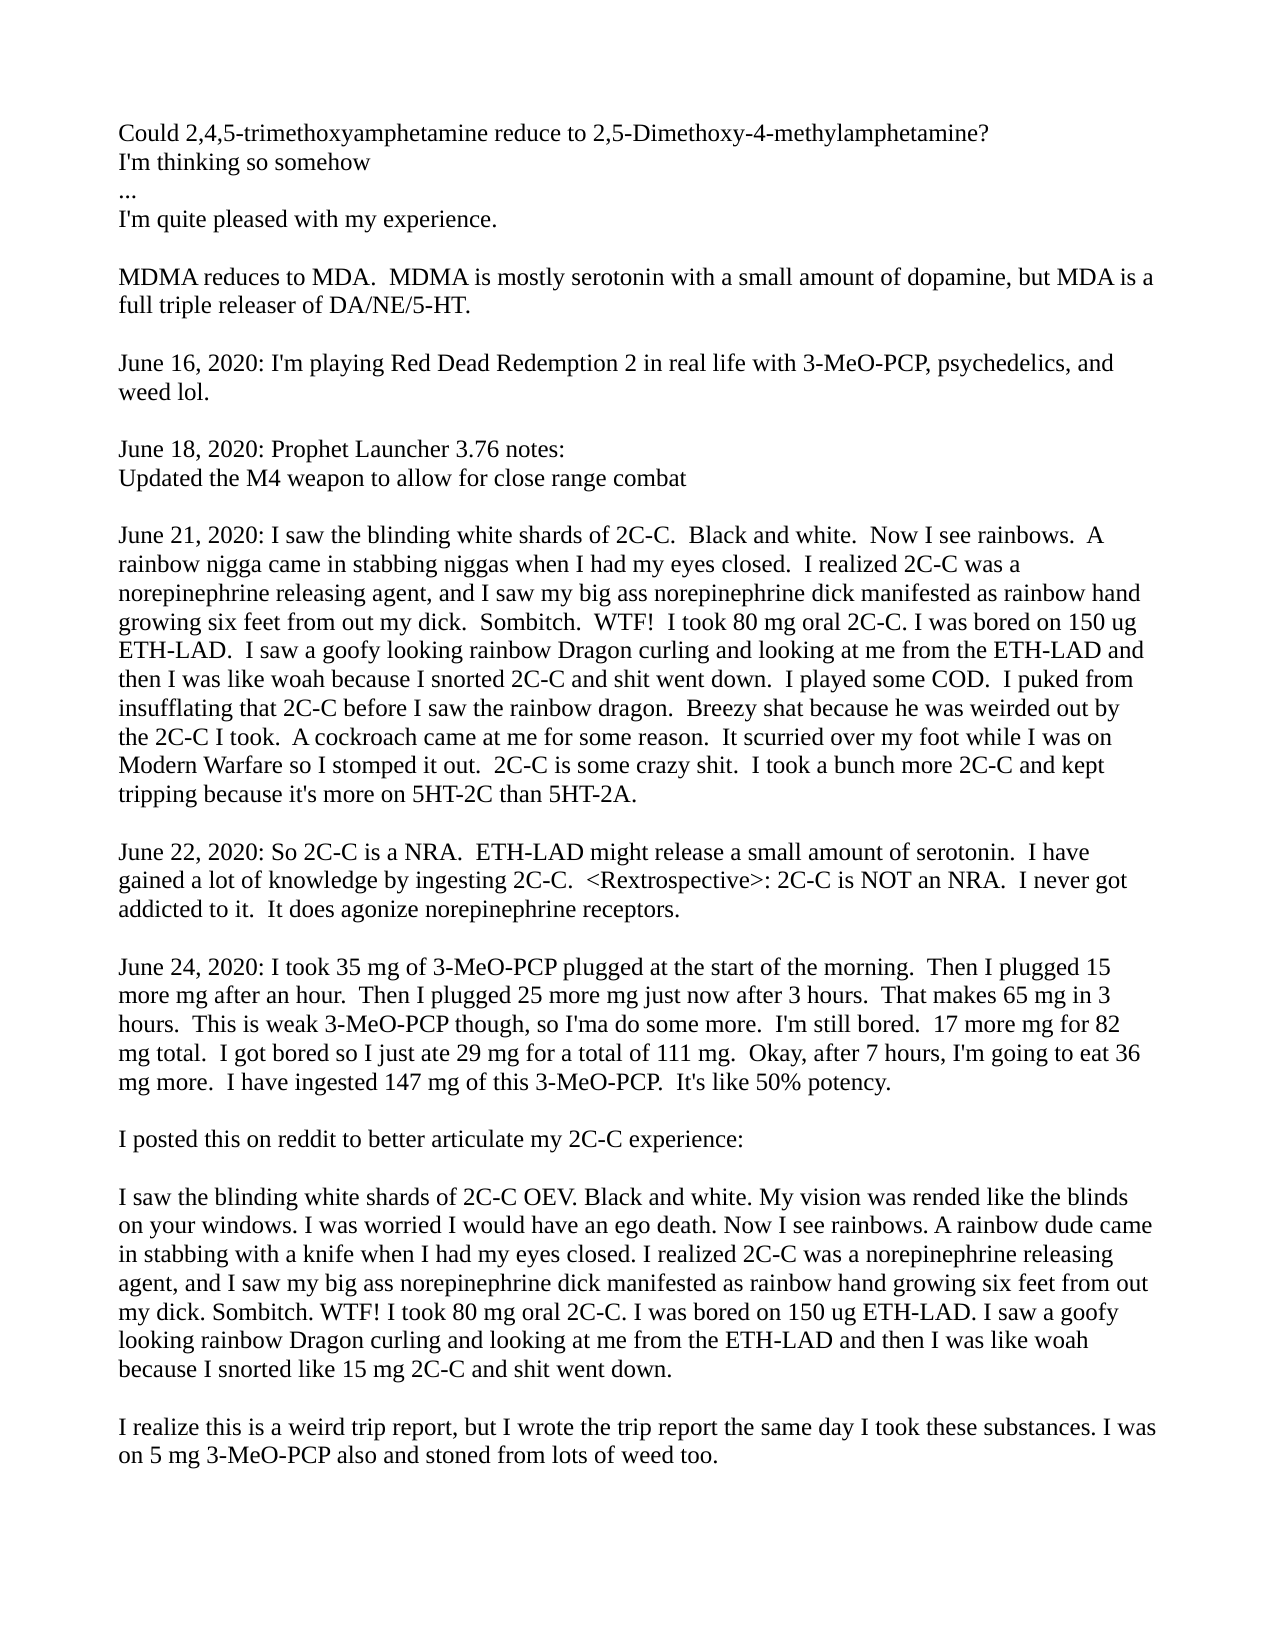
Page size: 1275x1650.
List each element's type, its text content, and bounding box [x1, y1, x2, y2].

text June 16, 2020: I'm playing Red Dead Redemption 2 in real life with 3-MeO-PCP, psychedelics, and weed lol. [118, 348, 1157, 406]
text June 24, 2020: I took 35 mg of 3-MeO-PCP plugged at the start of the morning. Then I plugged 15 more mg after an hour. Then I plugged 25 more mg just now after 3 hours. That makes 65 mg in 3 hours. This is weak 3-MeO-PCP though, so I'ma do some more. I'm still bored. 17 more mg for 82 mg total. I got bored so I just ate 29 mg for a total of 111 mg. Okay, after 7 hours, I'm going to eat 36 mg more. I have ingested 147 mg of this 3-MeO-PCP. It's like 50% potency. [118, 952, 1157, 1096]
text June 21, 2020: I saw the blinding white shards of 2C-C. Black and white. Now I see rainbows. A rainbow nigga came in stabbing niggas when I had my eyes closed. I realized 2C-C was a norepinephrine releasing agent, and I saw my big ass norepinephrine dick manifested as rainbow hand growing six feet from out my dick. Sombitch. WTF! I took 80 mg oral 2C-C. I was bored on 150 ug ETH-LAD. I saw a goofy looking rainbow Dragon curling and looking at me from the ETH-LAD and then I was like woah because I snorted 2C-C and shit went down. I played some COD. I puked from insufflating that 2C-C before I saw the rainbow dragon. Breezy shat because he was weirded out by the 2C-C I took. A cockroach came at me for some reason. It scurried over my foot while I was on Modern Warfare so I stomped it out. 2C-C is some crazy shit. I took a bunch more 2C-C and kept tripping because it's more on 5HT-2C than 5HT-2A. [118, 521, 1157, 808]
text I realize this is a weird trip report, but I wrote the trip report the same day I took these substances. I was on 5 mg 3-MeO-PCP also and stoned from lots of weed too. [118, 1412, 1157, 1469]
text ... [118, 176, 1157, 204]
text Updated the M4 weapon to allow for close range combat [118, 463, 1157, 492]
text I'm thinking so somehow [118, 147, 1157, 176]
text MDMA reduces to MDA. MDMA is mostly serotonin with a small amount of dopamine, but MDA is a full triple releaser of DA/NE/5-HT. [118, 262, 1157, 319]
text Could 2,4,5-trimethoxyamphetamine reduce to 2,5-Dimethoxy-4-methylamphetamine? [118, 118, 1157, 147]
text I posted this on reddit to better articulate my 2C-C experience: [118, 1124, 1157, 1153]
text I saw the blinding white shards of 2C-C OEV. Black and white. My vision was rended like the blinds on your windows. I was worried I would have an ego death. Now I see rainbows. A rainbow dude came in stabbing with a knife when I had my eyes closed. I realized 2C-C was a norepinephrine releasing agent, and I saw my big ass norepinephrine dick manifested as rainbow hand growing six feet from out my dick. Sombitch. WTF! I took 80 mg oral 2C-C. I was bored on 150 ug ETH-LAD. I saw a goofy looking rainbow Dragon curling and looking at me from the ETH-LAD and then I was like woah because I snorted like 15 mg 2C-C and shit went down. [118, 1182, 1157, 1383]
text June 18, 2020: Prophet Launcher 3.76 notes: [118, 434, 1157, 463]
text June 22, 2020: So 2C-C is a NRA. ETH-LAD might release a small amount of serotonin. I have gained a lot of knowledge by ingesting 2C-C. <Rextrospective>: 2C-C is NOT an NRA. I never got addicted to it. It does agonize norepinephrine receptors. [118, 837, 1157, 923]
text I'm quite pleased with my experience. [118, 204, 1157, 233]
